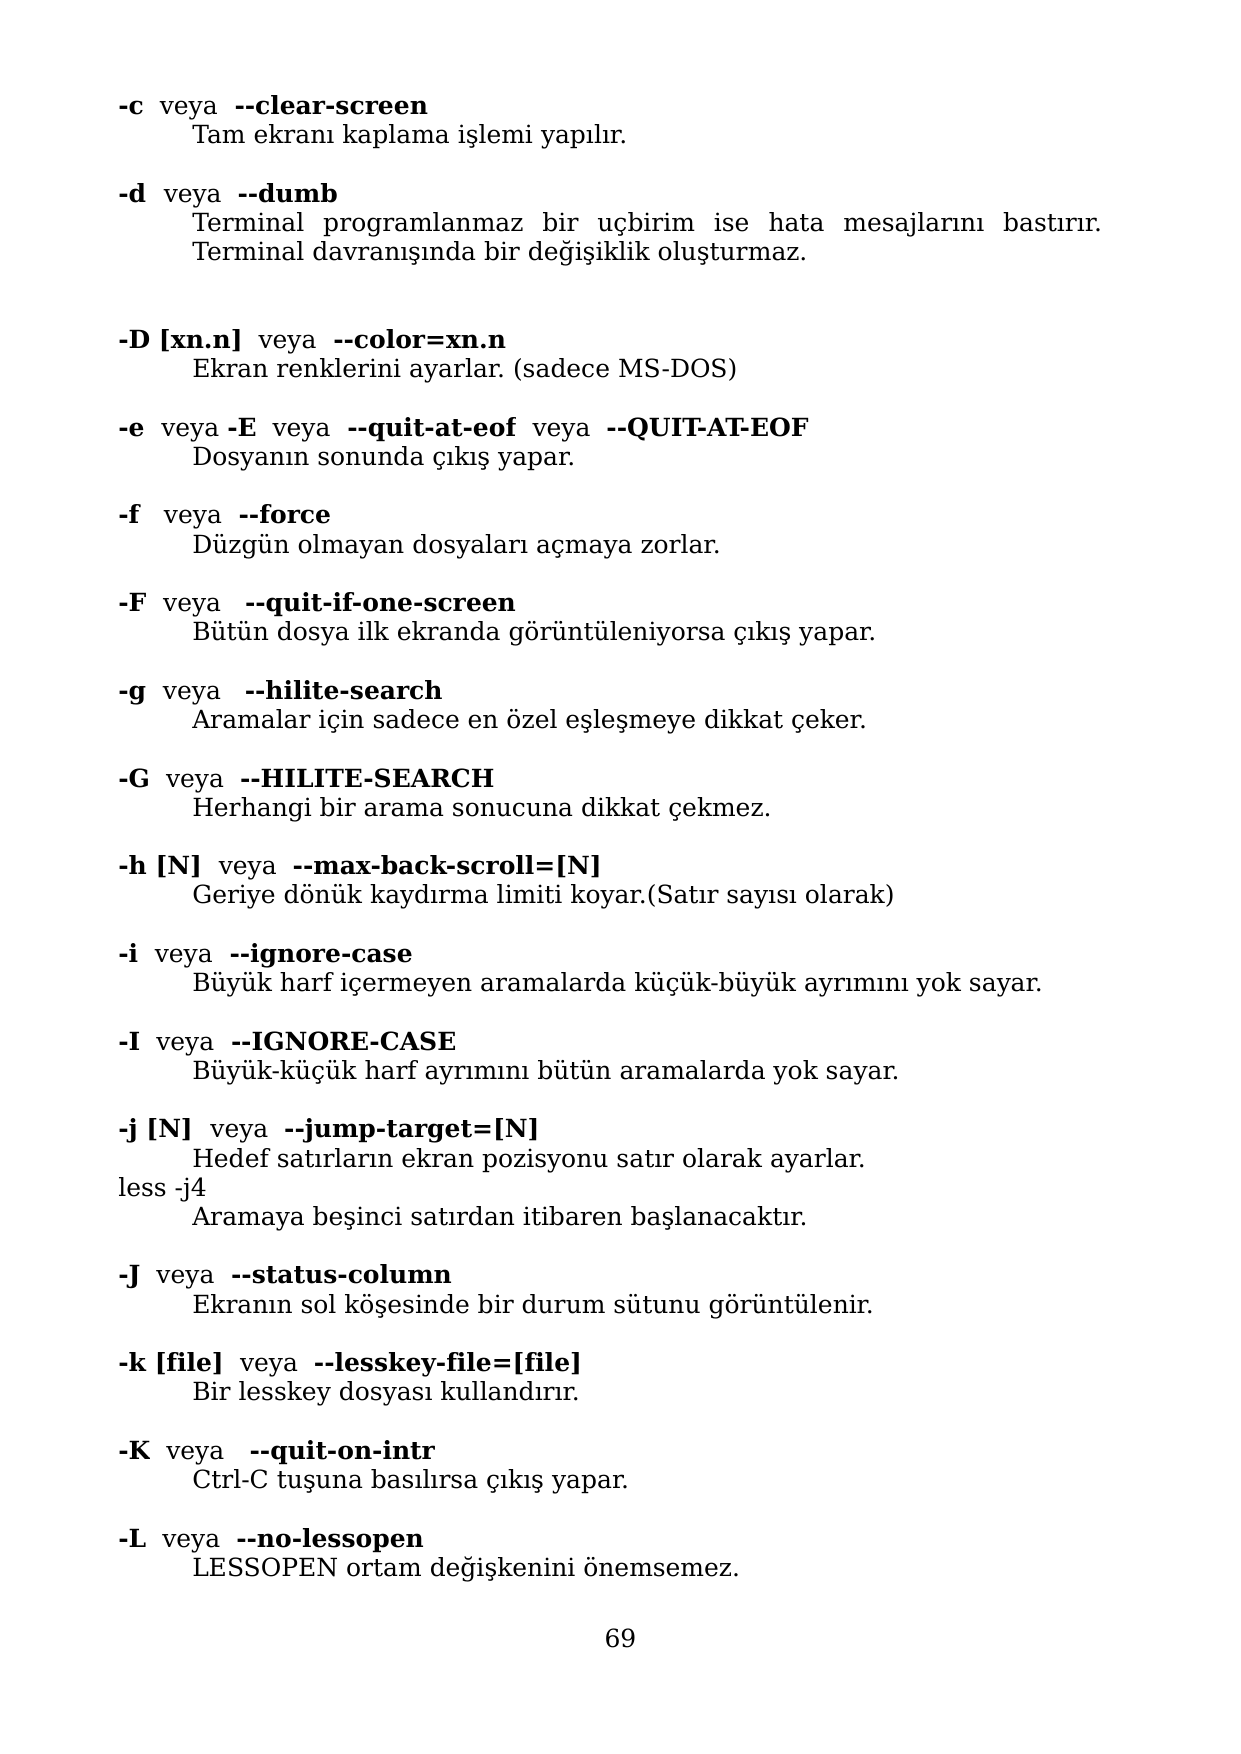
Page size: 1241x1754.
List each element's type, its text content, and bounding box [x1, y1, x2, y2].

list Düzgün olmayan dosyaları açmaya zorlar. [118, 530, 1122, 559]
list Ctrl-C tuşuna basılırsa çıkış yapar. [118, 1465, 1122, 1494]
list -L veya --no-lessopen [118, 1524, 1122, 1553]
list Bütün dosya ilk ekranda görüntüleniyorsa çıkış yapar. [118, 618, 1122, 647]
list Dosyanın sonunda çıkış yapar. [118, 442, 1122, 471]
list Aramalar için sadece en özel eşleşmeye dikkat çeker. [118, 705, 1122, 734]
list -d veya --dumb [118, 179, 1122, 208]
list Geriye dönük kaydırma limiti koyar.(Satır sayısı olarak) [118, 881, 1122, 910]
list Büyük harf içermeyen aramalarda küçük-büyük ayrımını yok sayar. [118, 968, 1122, 998]
list Tam ekranı kaplama işlemi yapılır. [118, 121, 1122, 150]
list -F veya --quit-if-one-screen [118, 588, 1122, 618]
list -h [N] veya --max-back-scroll=[N] [118, 851, 1122, 881]
list -f veya --force [118, 501, 1122, 530]
list -K veya --quit-on-intr [118, 1436, 1122, 1465]
list less -j4 [118, 1173, 1122, 1202]
list Terminal programlanmaz bir uçbirim ise hata mesajlarını bastırır. Terminal davranışında bir değişiklik oluşturmaz. [118, 208, 1122, 267]
list -j [N] veya --jump-target=[N] [118, 1114, 1122, 1144]
list Herhangi bir arama sonucuna dikkat çekmez. [118, 793, 1122, 822]
list Ekranın sol köşesinde bir durum sütunu görüntülenir. [118, 1290, 1122, 1319]
list -J veya --status-column [118, 1261, 1122, 1290]
list Bir lesskey dosyası kullandırır. [118, 1378, 1122, 1407]
list -D [xn.n] veya --color=xn.n [118, 325, 1122, 354]
list -G veya --HILITE-SEARCH [118, 764, 1122, 793]
list Ekran renklerini ayarlar. (sadece MS-DOS) [118, 354, 1122, 384]
list -g veya --hilite-search [118, 676, 1122, 705]
list -e veya -E veya --quit-at-eof veya --QUIT-AT-EOF [118, 413, 1122, 442]
list -I veya --IGNORE-CASE [118, 1027, 1122, 1056]
list Hedef satırların ekran pozisyonu satır olarak ayarlar. [118, 1144, 1122, 1173]
list Aramaya beşinci satırdan itibaren başlanacaktır. [118, 1202, 1122, 1231]
list -c veya --clear-screen [118, 91, 1122, 121]
list LESSOPEN ortam değişkenini önemsemez. [118, 1553, 1122, 1582]
list Büyük-küçük harf ayrımını bütün aramalarda yok sayar. [118, 1056, 1122, 1085]
list -i veya --ignore-case [118, 939, 1122, 968]
list -k [file] veya --lesskey-file=[file] [118, 1348, 1122, 1378]
